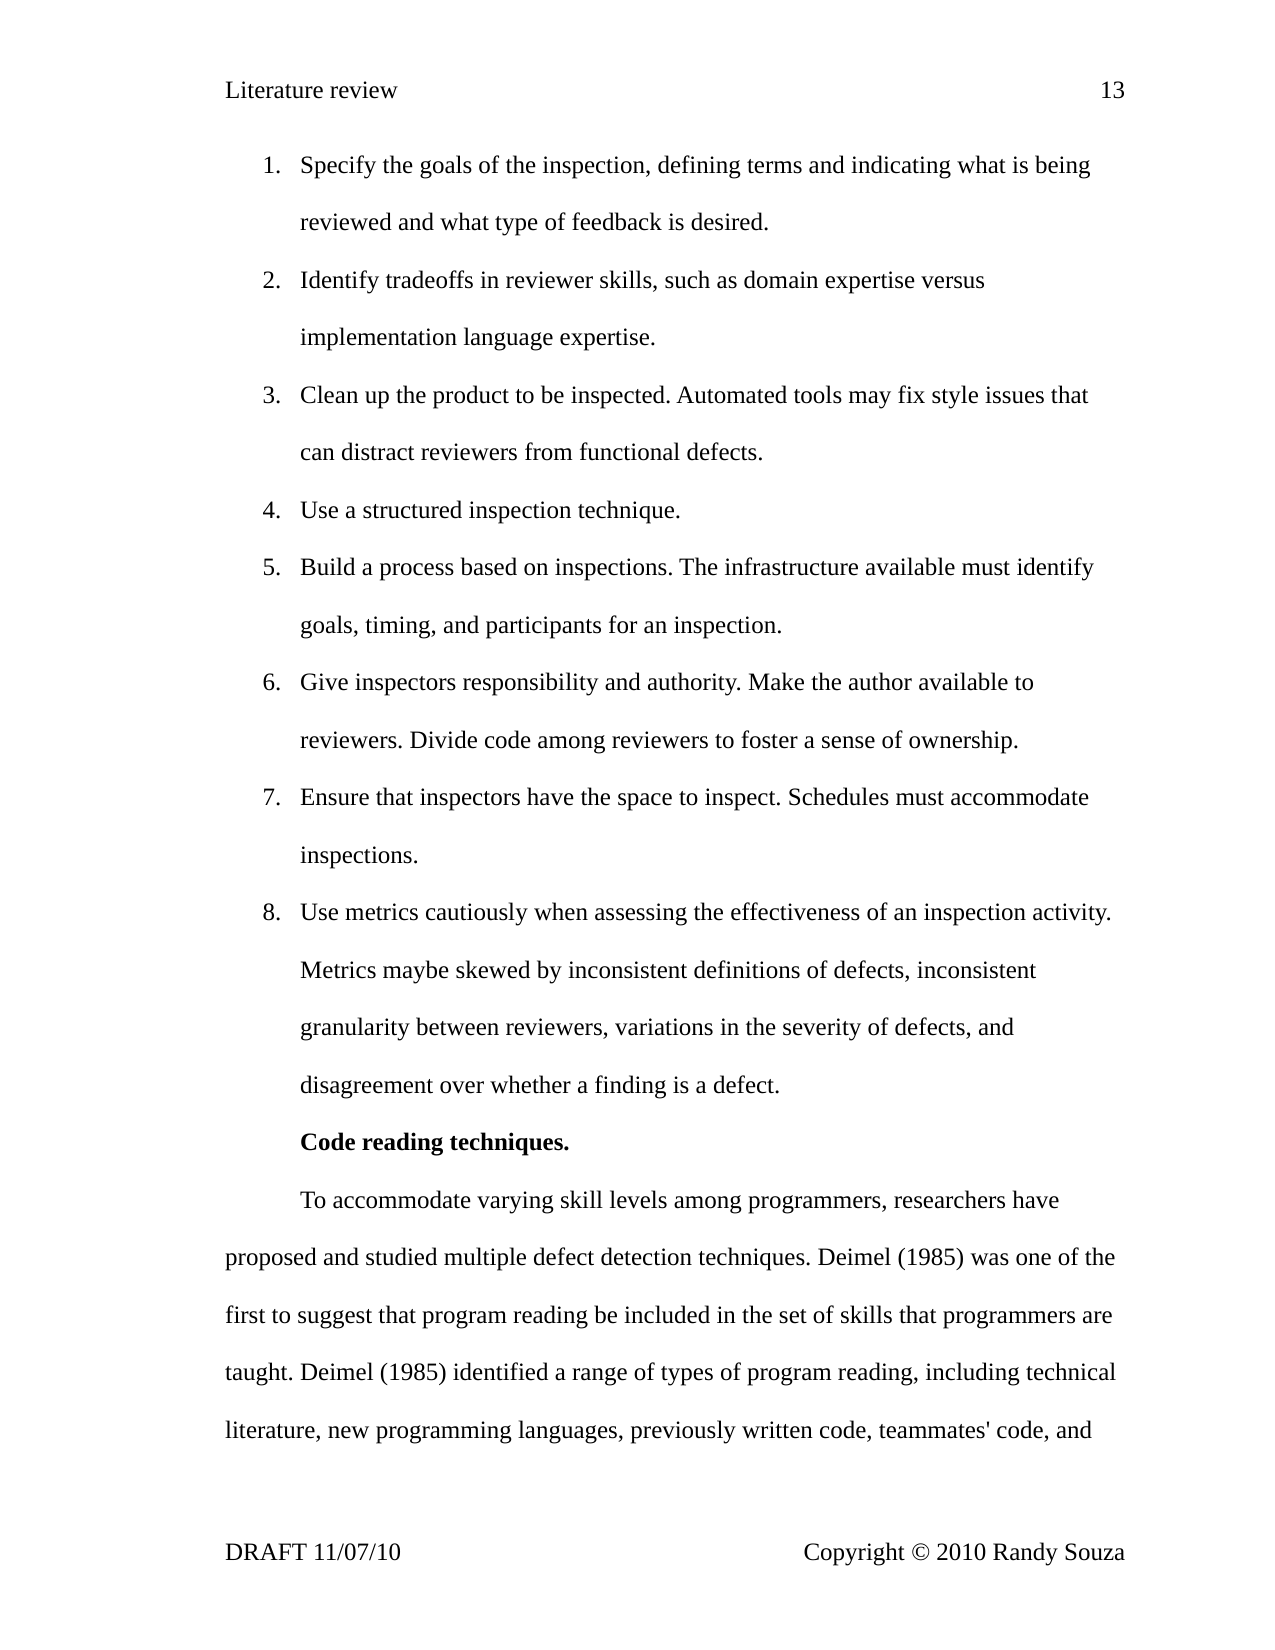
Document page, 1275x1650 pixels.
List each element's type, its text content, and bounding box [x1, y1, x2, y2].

list Clean up the product to be inspected. Automated tools may fix style issues that can distract reviewers from functional defects. [262, 380, 1125, 466]
list Ensure that inspectors have the space to inspect. Schedules must accommodate inspections. [262, 782, 1125, 869]
list Build a process based on inspections. The infrastructure available must identify goals, timing, and participants for an inspection. [262, 552, 1125, 639]
subtitle Code reading techniques. [300, 1127, 1125, 1156]
list Give inspectors responsibility and authority. Make the author available to reviewers. Divide code among reviewers to foster a sense of ownership. [262, 667, 1125, 754]
text To accommodate varying skill levels among programmers, researchers have proposed and studied multiple defect detection techniques. Deimel (1985) was one of the first to suggest that program reading be included in the set of skills that programmers are taught. Deimel (1985) identified a range of types of program reading, including technical literature, new programming languages, previously written code, teammates' code, and [225, 1185, 1125, 1444]
list Use a structured inspection technique. [262, 495, 1125, 524]
list Use metrics cautiously when assessing the effectiveness of an inspection activity. Metrics maybe skewed by inconsistent definitions of defects, inconsistent granularity between reviewers, variations in the severity of defects, and disagreement over whether a finding is a defect. [262, 897, 1125, 1099]
list Identify tradeoffs in reviewer skills, such as domain expertise versus implementation language expertise. [262, 265, 1125, 351]
list Specify the goals of the inspection, defining terms and indicating what is being reviewed and what type of feedback is desired. [262, 150, 1125, 236]
